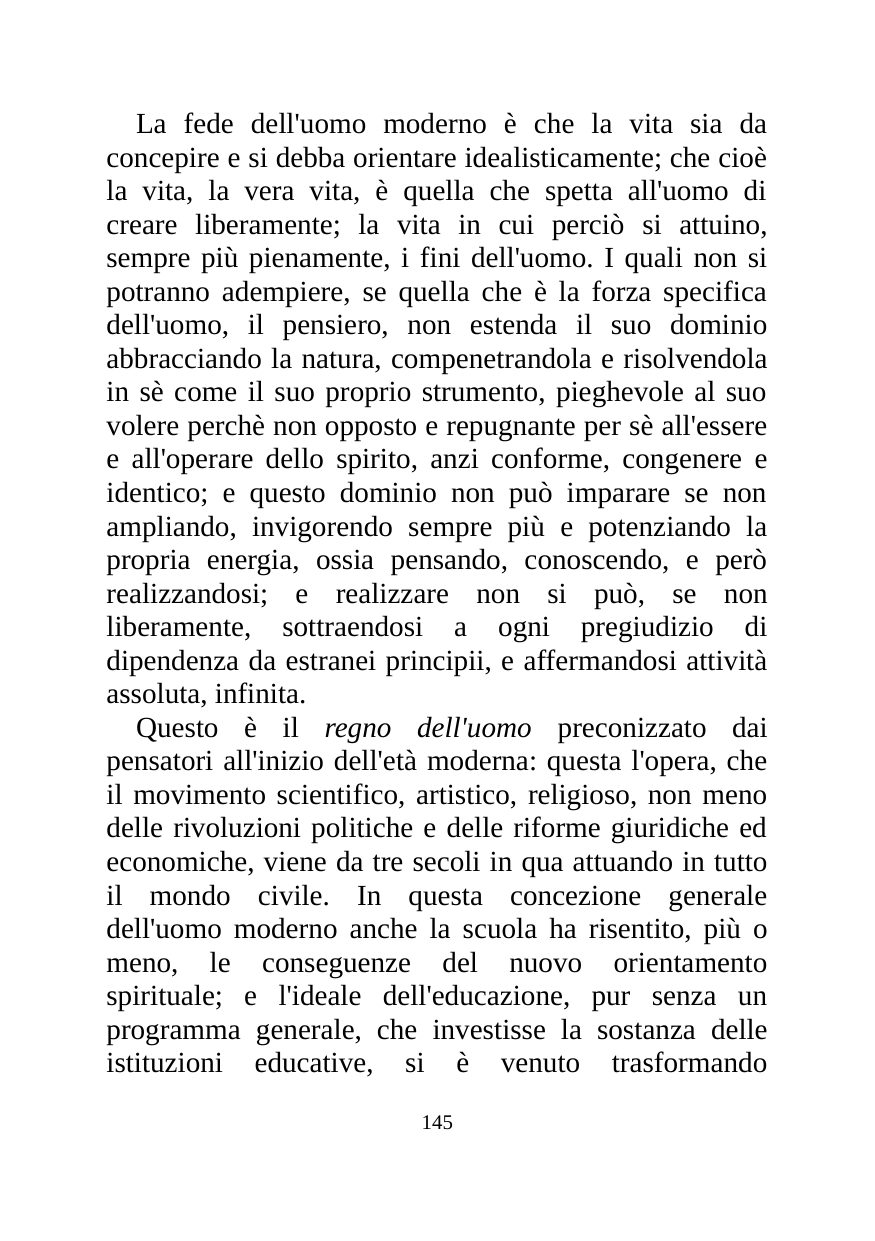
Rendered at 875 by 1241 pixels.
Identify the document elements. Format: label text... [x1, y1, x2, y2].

text La fede dell'uomo moderno è che la vita sia da concepire e si debba orientare idealisticamente; che cioè la vita, la vera vita, è quella che spetta all'uomo di creare liberamente; la vita in cui perciò si attuino, sempre più pienamente, i fini dell'uomo. I quali non si potranno adempiere, se quella che è la forza specifica dell'uomo, il pensiero, non estenda il suo dominio abbracciando la natura, compenetrandola e risolvendola in sè come il suo proprio strumento, pieghevole al suo volere perchè non opposto e repugnante per sè all'essere e all'operare dello spirito, anzi conforme, congenere e identico; e questo dominio non può imparare se non ampliando, invigorendo sempre più e potenziando la propria energia, ossia pensando, conoscendo, e però realizzandosi; e realizzare non si può, se non liberamente, sottraendosi a ogni pregiudizio di dipendenza da estranei principii, e affermandosi attività assoluta, infinita. [106, 106, 768, 710]
text Questo è il regno dell'uomo preconizzato dai pensatori all'inizio dell'età moderna: questa l'opera, che il movimento scientifico, artistico, religioso, non meno delle rivoluzioni politiche e delle riforme giuridiche ed economiche, viene da tre secoli in qua attuando in tutto il mondo civile. In questa concezione generale dell'uomo moderno anche la scuola ha risentito, più o meno, le conseguenze del nuovo orientamento spirituale; e l'ideale dell'educazione, pur senza un programma generale, che investisse la sostanza delle istituzioni educative, si è venuto trasformando [106, 710, 768, 1079]
